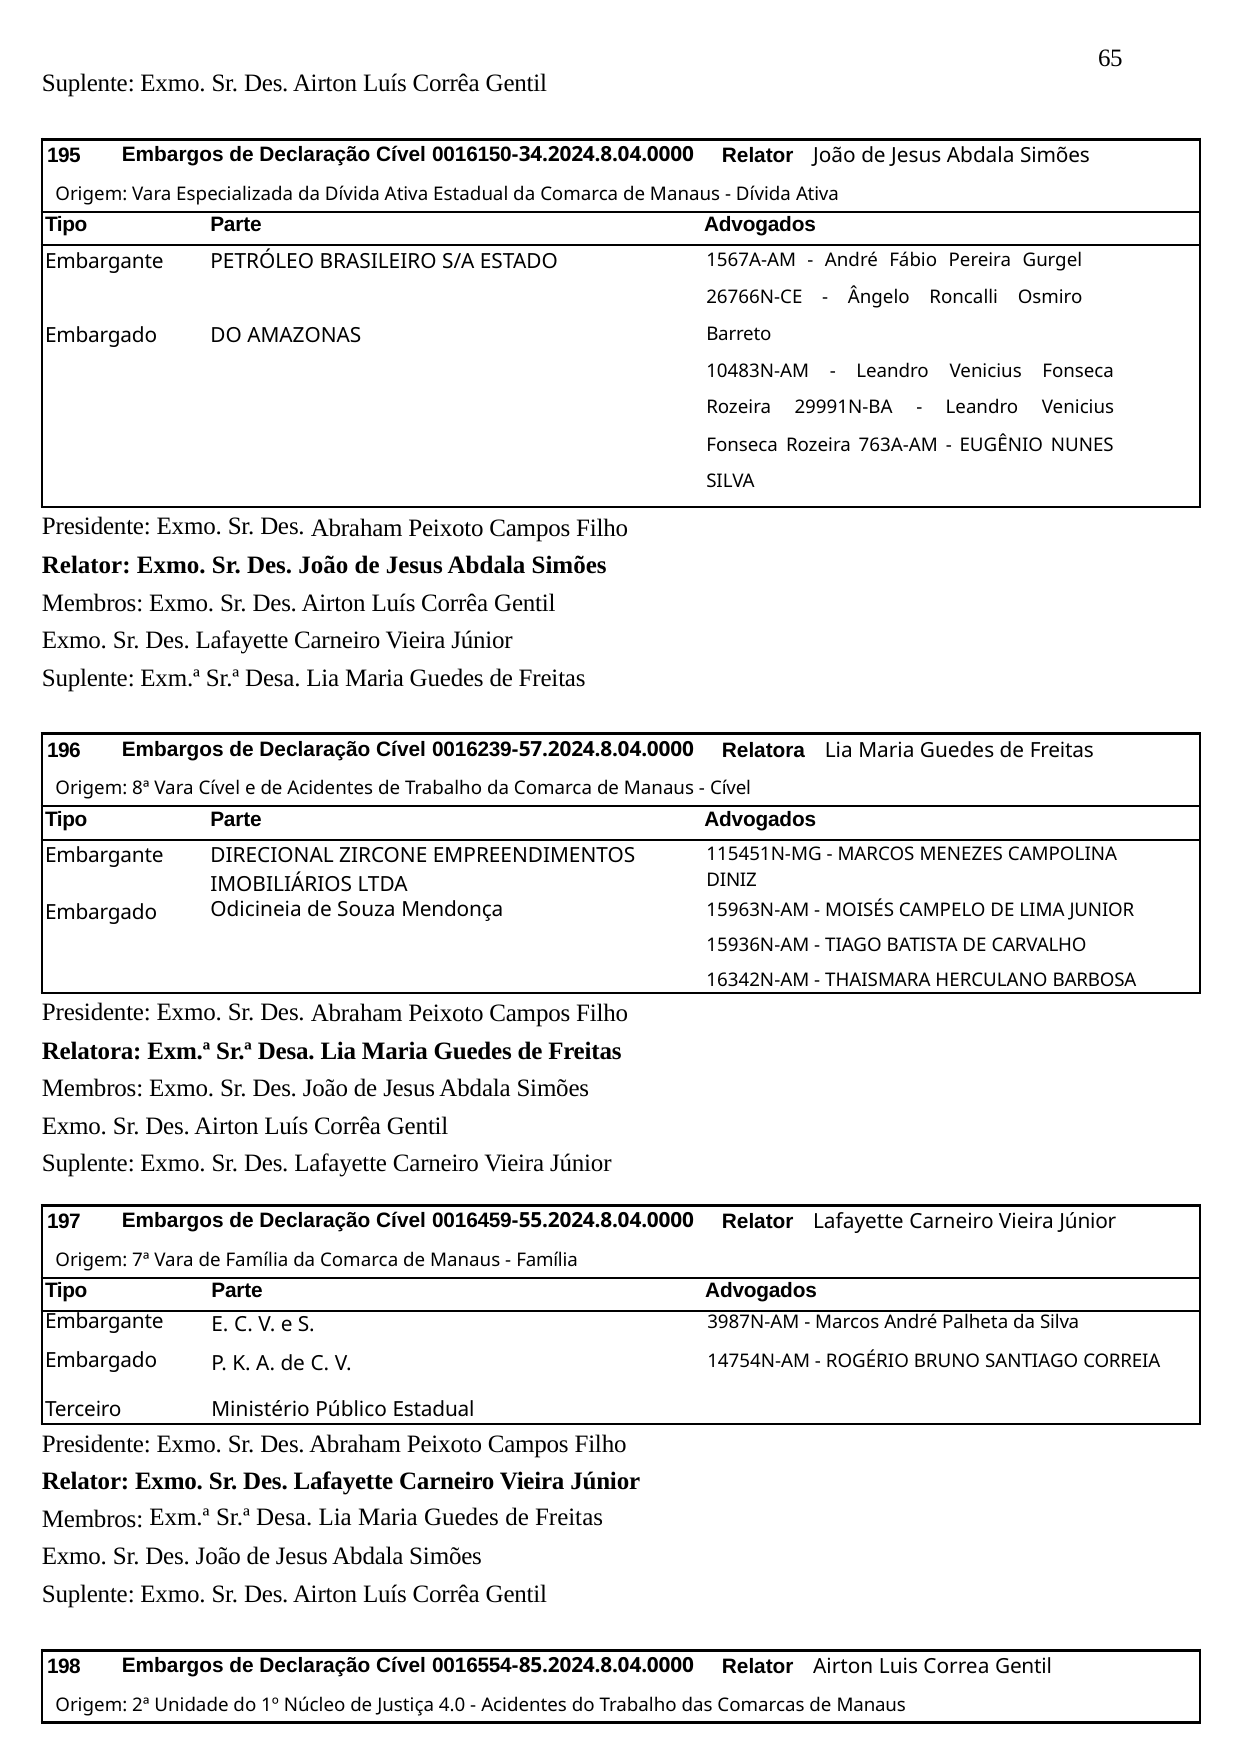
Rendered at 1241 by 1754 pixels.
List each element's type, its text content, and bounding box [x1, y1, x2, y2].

table_cell Advogados [678, 807, 1199, 838]
table_cell 115451N-MG - MARCOS MENEZES CAMPOLINA DINIZ 15963N-AM - MOISÉS CAMPELO DE LIMA JUNIOR 15936N-AM - TIAGO BATISTA DE CARVALHO 16342N-AM - THAISMARA HERCULANO BARBOSA [678, 841, 1199, 992]
table_cell 1567A-AM - André Fábio Pereira Gurgel 26766N-CE - Ângelo Roncalli Osmiro Barreto 10483N-AM - Leandro Venicius Fonseca Rozeira 29991N-BA - Leandro Venicius Fonseca Rozeira 763A-AM - EUGÊNIO NUNES SILVA [597, 246, 1199, 506]
table_header 198 Embargos de Declaração Cível 0016554-85.2024.8.04.0000 Relator Airton Luis Correa Gentil Origem: 2ª Unidade do 1º Núcleo de Justiça 4.0 - Acidentes do Trabalho das Comarcas de Manaus [43, 1652, 1199, 1721]
table_cell Embargante Embargado [43, 841, 183, 992]
table_header 195 Embargos de Declaração Cível 0016150-34.2024.8.04.0000 Relator João de Jesus Abdala Simões Origem: Vara Especializada da Dívida Ativa Estadual da Comarca de Manaus - Dívida Ativa [43, 141, 1199, 211]
text Suplente: Exm.ª Sr.ª Desa. Lia Maria Guedes de Freitas [42, 661, 1211, 691]
text Membros: Exmo. Sr. Des. João de Jesus Abdala Simões [42, 1072, 1211, 1102]
table_cell Embargante E. C. V. e S. 3987N-AM - Marcos André Palheta da Silva Embargado P. K. A. de C. V. 14754N-AM - ROGÉRIO BRUNO SANTIAGO CORREIA Terceiro Ministério Público Estadual [43, 1312, 1199, 1422]
table_header 197 Embargos de Declaração Cível 0016459-55.2024.8.04.0000 Relator Lafayette Carneiro Vieira Júnior Origem: 7ª Vara de Família da Comarca de Manaus - Família [43, 1207, 1199, 1277]
table_cell Tipo [43, 807, 183, 838]
table_cell Tipo [43, 213, 183, 244]
table_header 196 Embargos de Declaração Cível 0016239-57.2024.8.04.0000 Relatora Lia Maria Guedes de Freitas Origem: 8ª Vara Cível e de Acidentes de Trabalho da Comarca de Manaus - Cível [43, 735, 1199, 805]
table_cell PETRÓLEO BRASILEIRO S/A ESTADO DO AMAZONAS [183, 246, 597, 506]
table_cell DIRECIONAL ZIRCONE EMPREENDIMENTOS IMOBILIÁRIOS LTDA Odicineia de Souza Mendonça [183, 841, 678, 992]
text Membros: Exm.ª Sr.ª Desa. Lia Maria Guedes de Freitas [42, 1502, 1211, 1533]
table_cell Embargante Embargado [43, 246, 183, 506]
text Presidente: Exmo. Sr. Des. Abraham Peixoto Campos Filho [42, 1427, 1211, 1458]
text Relator: Exmo. Sr. Des. João de Jesus Abdala Simões [42, 549, 1211, 579]
text Suplente: Exmo. Sr. Des. Lafayette Carneiro Vieira Júnior [42, 1147, 1211, 1177]
text Presidente: Exmo. Sr. Des. Abraham Peixoto Campos Filho [42, 997, 1211, 1027]
table_cell Tipo Parte Advogados [43, 1279, 1199, 1310]
text Presidente: Exmo. Sr. Des. Abraham Peixoto Campos Filho [42, 511, 1211, 541]
text Exmo. Sr. Des. Airton Luís Corrêa Gentil [42, 1109, 1211, 1140]
text Membros: Exmo. Sr. Des. Airton Luís Corrêa Gentil [42, 586, 1211, 616]
table_cell Advogados [597, 213, 1199, 244]
text Suplente: Exmo. Sr. Des. Airton Luís Corrêa Gentil [42, 67, 1211, 97]
text Relator: Exmo. Sr. Des. Lafayette Carneiro Vieira Júnior [42, 1465, 1211, 1495]
table_cell Parte [183, 213, 597, 244]
text Suplente: Exmo. Sr. Des. Airton Luís Corrêa Gentil [42, 1577, 1211, 1608]
table_cell Parte [183, 807, 678, 838]
text Exmo. Sr. Des. Lafayette Carneiro Vieira Júnior [42, 624, 1211, 654]
text Exmo. Sr. Des. João de Jesus Abdala Simões [42, 1540, 1211, 1570]
text Relatora: Exm.ª Sr.ª Desa. Lia Maria Guedes de Freitas [42, 1034, 1211, 1065]
